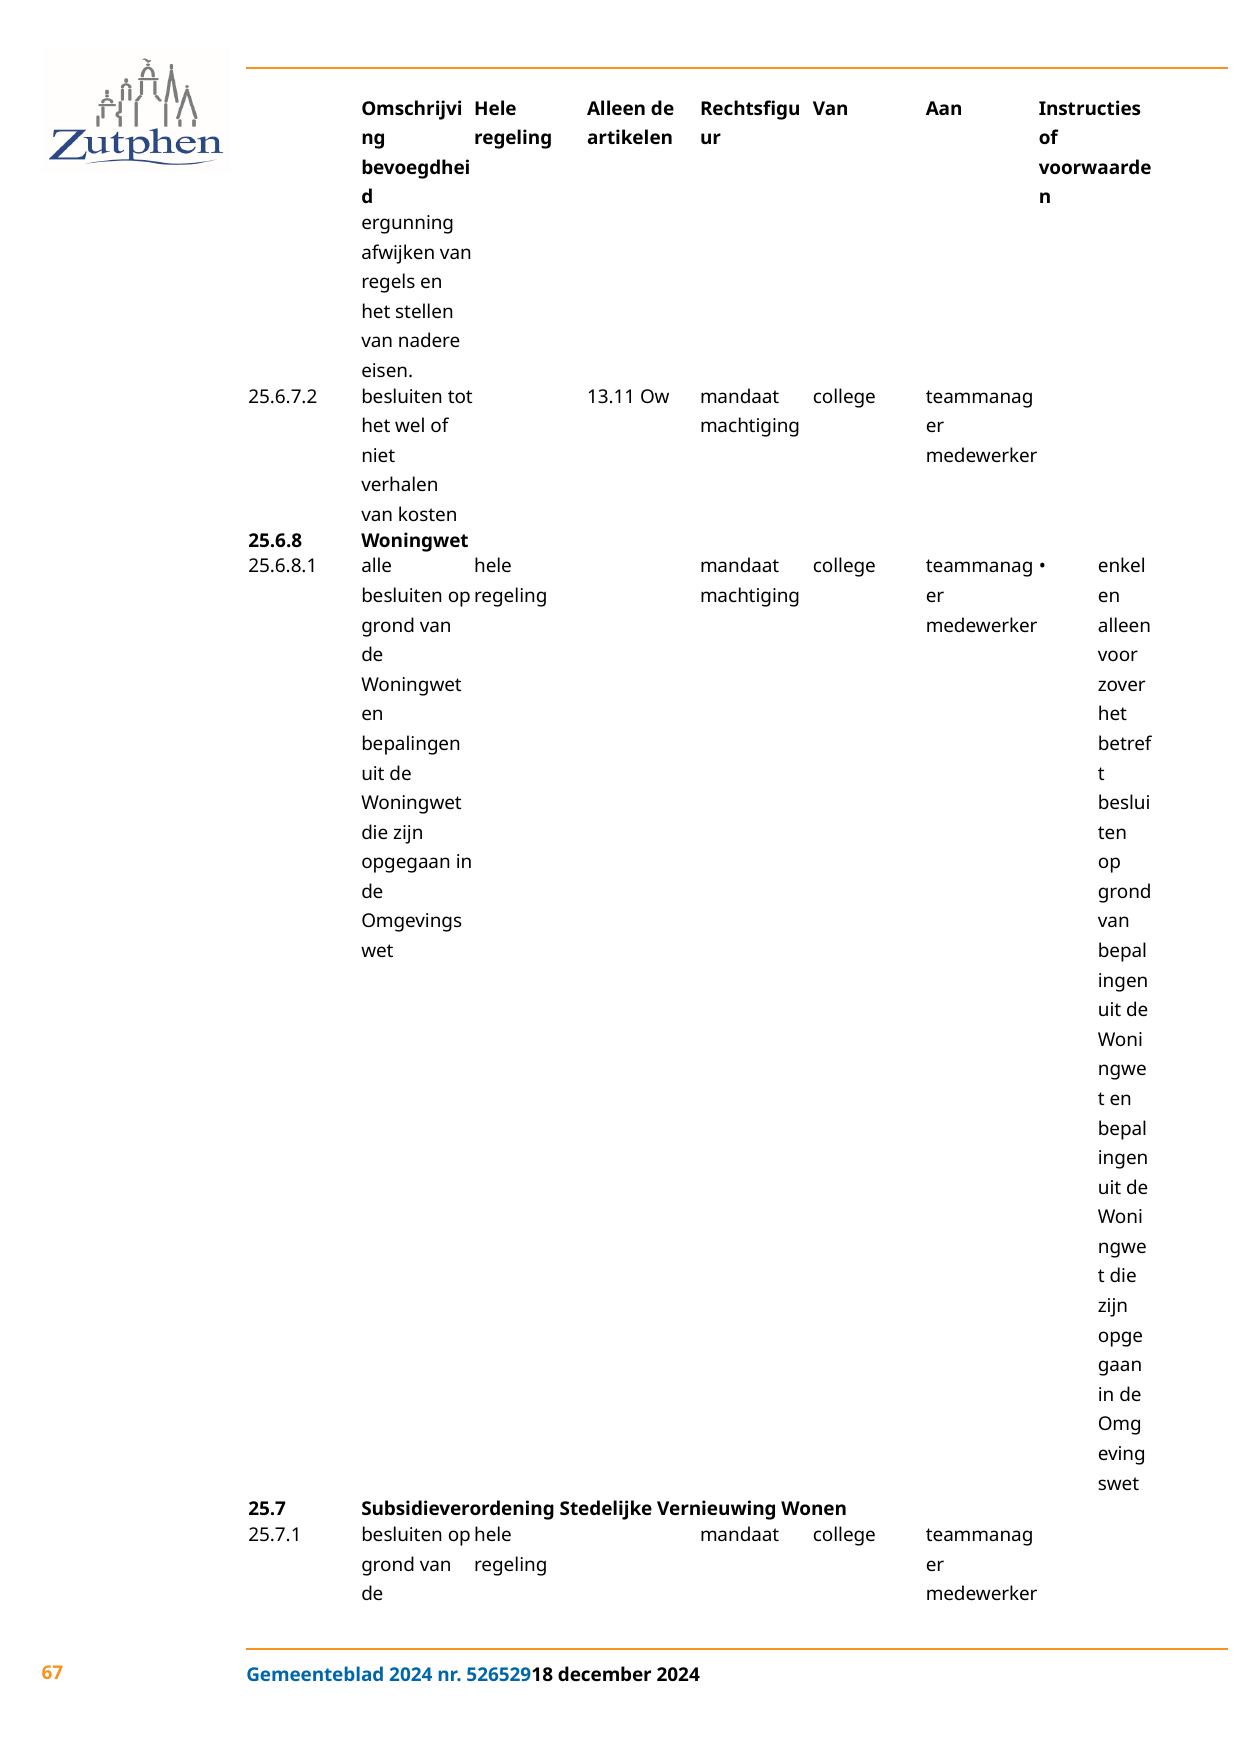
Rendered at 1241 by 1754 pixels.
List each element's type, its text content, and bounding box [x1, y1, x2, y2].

table_cell [1039, 383, 1152, 527]
table_cell 25.7 [248, 1496, 361, 1521]
table_cell teammanager medewerker [926, 553, 1038, 1496]
table_cell [248, 209, 361, 383]
table_cell Woningwet [361, 527, 1152, 553]
table_cell 25.6.8.1 [248, 553, 361, 1496]
table_cell [1039, 209, 1152, 383]
table_cell [587, 553, 700, 1496]
table_cell [700, 209, 813, 383]
table_cell hele regeling [474, 553, 587, 1496]
table_cell besluiten op grond van de [361, 1521, 474, 1606]
table_cell mandaat [700, 1521, 813, 1606]
table_cell 25.7.1 [248, 1521, 361, 1606]
table_header Omschrijving bevoegdheid [361, 95, 474, 209]
table_header Alleen de artikelen [587, 95, 700, 209]
table_cell 25.6.8 [248, 527, 361, 553]
table_header Instructies of voorwaarden [1039, 95, 1152, 209]
table_cell alle besluiten op grond van de Woningwet en bepalingen uit de Woningwet die zijn opgegaan in de Omgevingswet [361, 553, 474, 1496]
table_cell [926, 209, 1038, 383]
table_cell enkel en alleen voor zover het betreft besluiten op grond van bepalingen uit de Woningwet en bepalingen uit de Woningwet die zijn opgegaan in de Omgevingswet [1039, 553, 1152, 1496]
table_cell besluiten tot het wel of niet verhalen van kosten [361, 383, 474, 527]
table_header Rechtsfiguur [700, 95, 813, 209]
table_cell ergunning afwijken van regels en het stellen van nadere eisen. [361, 209, 474, 383]
table_cell mandaat machtiging [700, 553, 813, 1496]
table_cell teammanager medewerker [926, 383, 1038, 527]
table_cell [587, 1521, 700, 1606]
table_cell teammanager medewerker [926, 1521, 1038, 1606]
table_cell [474, 383, 587, 527]
table_cell mandaat machtiging [700, 383, 813, 527]
table_header [248, 95, 361, 209]
picture [41, 47, 231, 172]
table_cell Subsidieverordening Stedelijke Vernieuwing Wonen [361, 1496, 1152, 1521]
table_cell [587, 209, 700, 383]
table_cell college [813, 383, 926, 527]
table_cell college [813, 1521, 926, 1606]
table_cell [813, 209, 926, 383]
table_cell college [813, 553, 926, 1496]
table_cell 25.6.7.2 [248, 383, 361, 527]
table_cell [474, 209, 587, 383]
table_cell [1039, 1521, 1152, 1606]
table_header Aan [926, 95, 1038, 209]
table_header Hele regeling [474, 95, 587, 209]
table_header Van [813, 95, 926, 209]
table_cell 13.11 Ow [587, 383, 700, 527]
table_cell hele regeling [474, 1521, 587, 1606]
